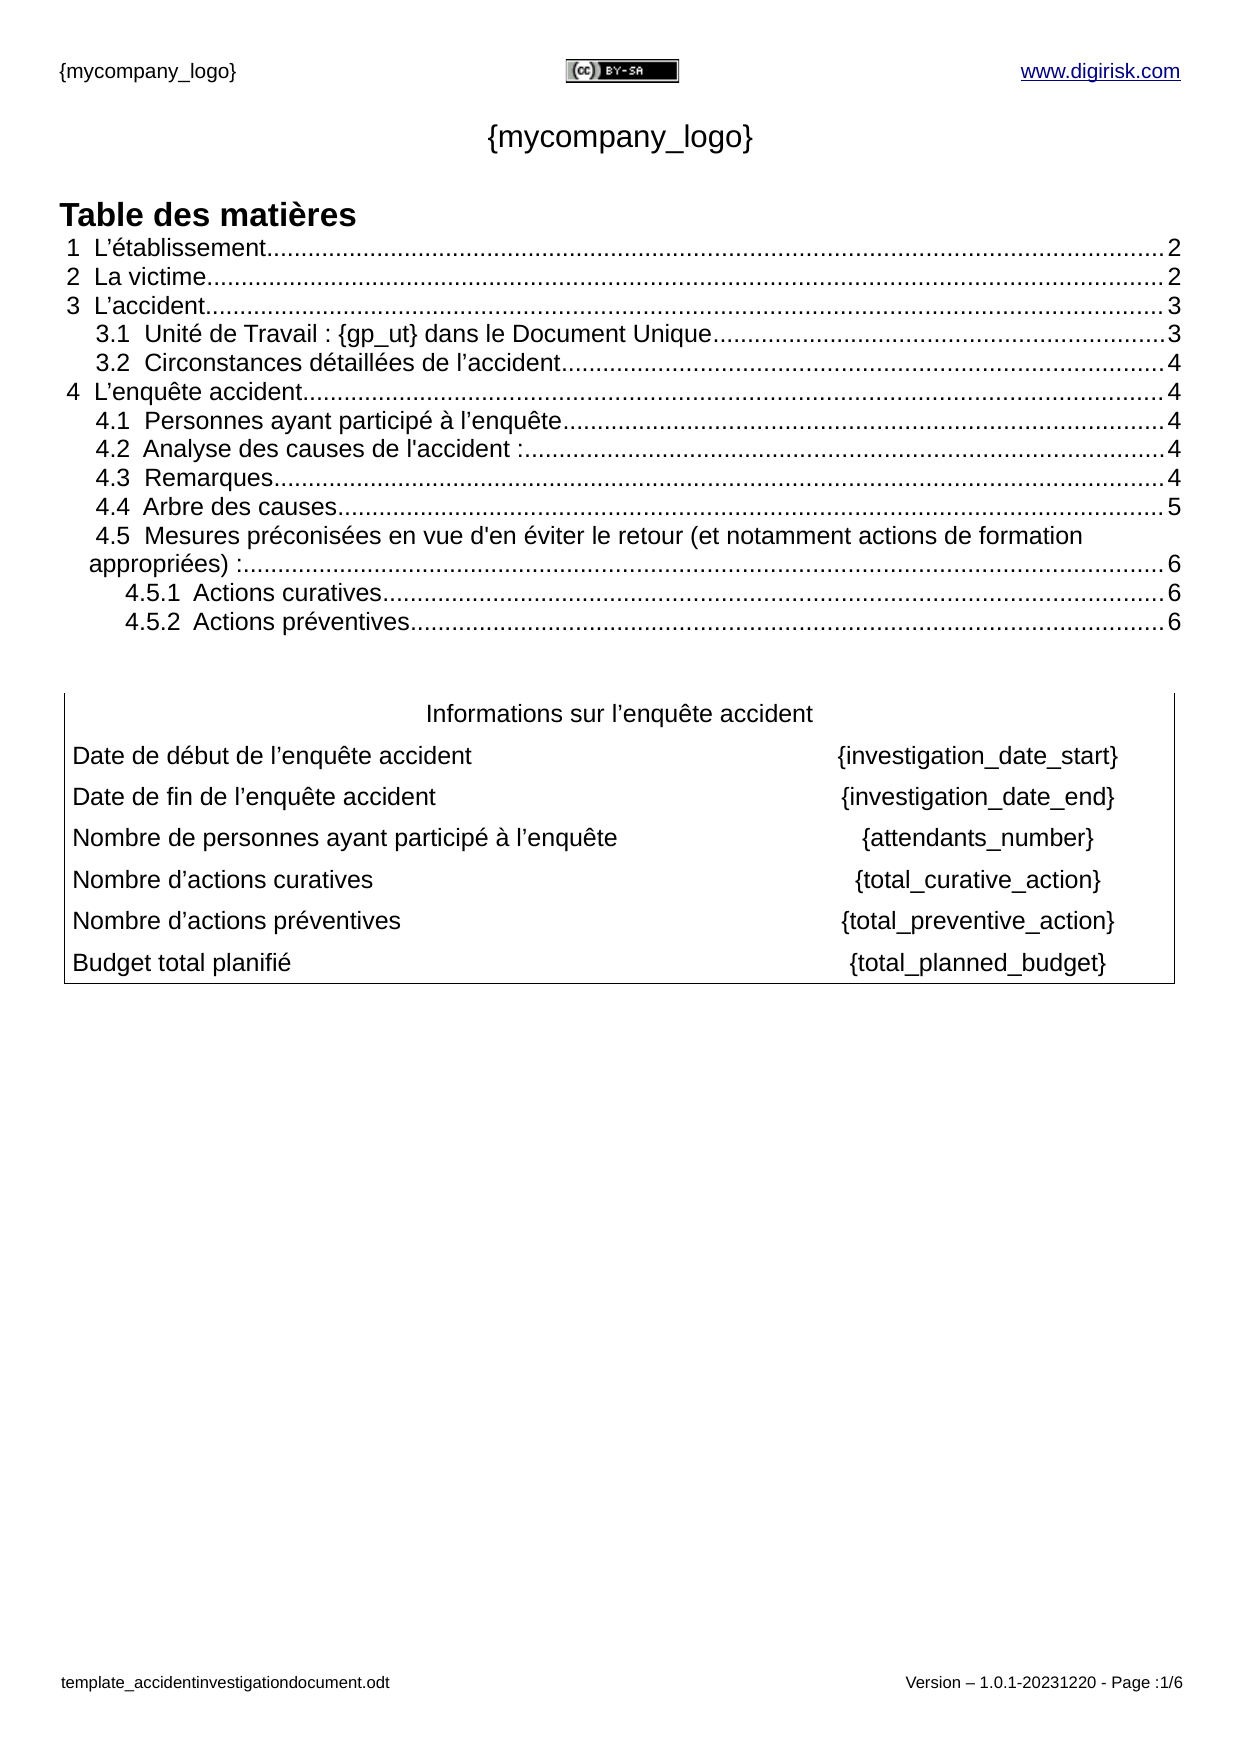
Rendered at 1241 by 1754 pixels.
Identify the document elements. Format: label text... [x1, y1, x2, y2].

table_cell Date de début de l’enquête accident [65, 735, 782, 776]
text 3 L’accident 3 [59, 291, 1181, 319]
table_cell Nombre de personnes ayant participé à l’enquête [65, 817, 782, 858]
text 1 L’établissement 2 [59, 233, 1181, 262]
subtitle Table des matières [59, 195, 1181, 233]
text 4.5.1 Actions curatives 6 [118, 578, 1181, 607]
text 4.4 Arbre des causes 5 [88, 492, 1181, 521]
table_cell {total_curative_action} [782, 859, 1174, 900]
table_cell {investigation_date_start} [782, 735, 1174, 776]
table_cell Nombre d’actions préventives [65, 900, 782, 941]
table_cell Budget total planifié [65, 941, 782, 983]
table_cell Nombre d’actions curatives [65, 859, 782, 900]
table_cell {investigation_date_end} [782, 776, 1174, 817]
text 4.5.2 Actions préventives 6 [118, 607, 1181, 636]
text 3.2 Circonstances détaillées de l’accident 4 [88, 348, 1181, 377]
table_cell Date de fin de l’enquête accident [65, 776, 782, 817]
text 3.1 Unité de Travail : {gp_ut} dans le Document Unique 3 [88, 319, 1181, 348]
text 4 L’enquête accident 4 [59, 377, 1181, 406]
text {mycompany_logo} [59, 118, 1181, 154]
table_cell {total_preventive_action} [782, 900, 1174, 941]
text 4.5 Mesures préconisées en vue d'en éviter le retour (et notamment actions de formation appropriées) : 6 [88, 521, 1181, 578]
text 2 La victime 2 [59, 262, 1181, 291]
text 4.1 Personnes ayant participé à l’enquête 4 [88, 406, 1181, 434]
picture [565, 59, 680, 83]
table_cell {total_planned_budget} [782, 941, 1174, 983]
text 4.3 Remarques 4 [88, 463, 1181, 492]
table_header Informations sur l’enquête accident [65, 693, 1174, 734]
text 4.2 Analyse des causes de l'accident : 4 [88, 434, 1181, 463]
table_cell {attendants_number} [782, 817, 1174, 858]
